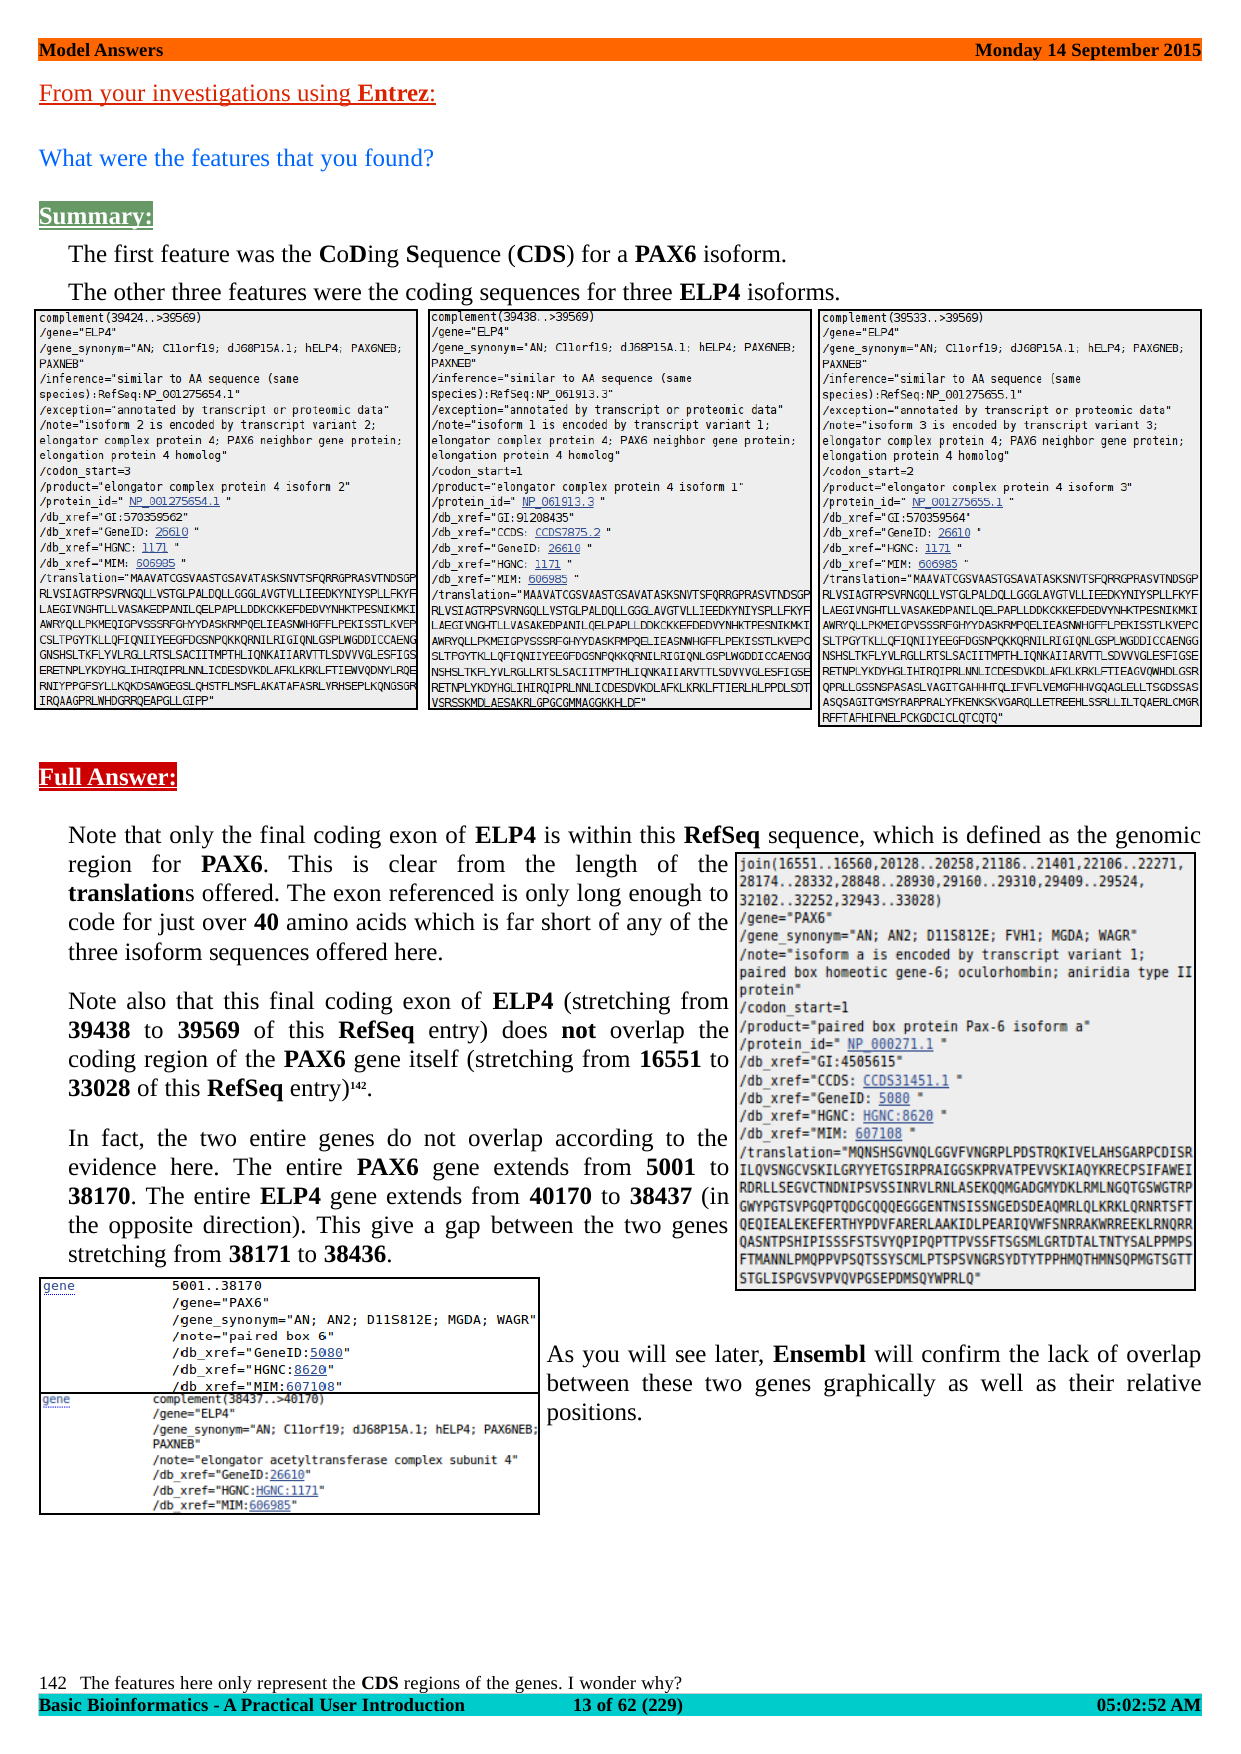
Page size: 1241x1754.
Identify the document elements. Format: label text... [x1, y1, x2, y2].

text What were the features that you found? [38, 143, 1202, 172]
text The features here only represent the CDS regions of the genes. I wonder why? [38, 1671, 1202, 1693]
text Note also that this final coding exon of ELP4 (stretching from 39438 to 39569 of this RefSeq entry) does not overlap the coding region of the PAX6 gene itself (stretching from 16551 to 33028 of this RefSeq entry). [68, 986, 735, 1102]
text Full Answer: [38, 762, 1202, 791]
picture [41, 1279, 538, 1392]
text The other three features were the coding sequences for three ELP4 isoforms. [68, 277, 1202, 306]
picture [430, 311, 810, 708]
text In fact, the two entire genes do not overlap according to the evidence here. The entire PAX6 gene extends from 5001 to 38170. The entire ELP4 gene extends from 40170 to 38437 (in the opposite direction). This give a gap between the two genes stretching from 38171 to 38436. [68, 1123, 735, 1268]
text Note that only the final coding exon of ELP4 is within this RefSeq sequence, which is defined as the genomic region for PAX6. This is clear from the length of the translations offered. The exon referenced is only long enough to code for just over 40 amino acids which is far short of any of the three isoform sequences offered here. [68, 820, 1202, 965]
text As you will see later, Ensembl will confirm the lack of overlap between these two genes graphically as well as their relative positions. [540, 1338, 1202, 1426]
text The first feature was the CoDing Sequence (CDS) for a PAX6 isoform. [68, 239, 1202, 268]
picture [41, 1394, 538, 1513]
text Summary: [38, 201, 1202, 230]
picture [737, 854, 1194, 1289]
picture [820, 311, 1200, 725]
picture [36, 311, 416, 708]
text From your investigations using Entrez: [38, 78, 1202, 107]
